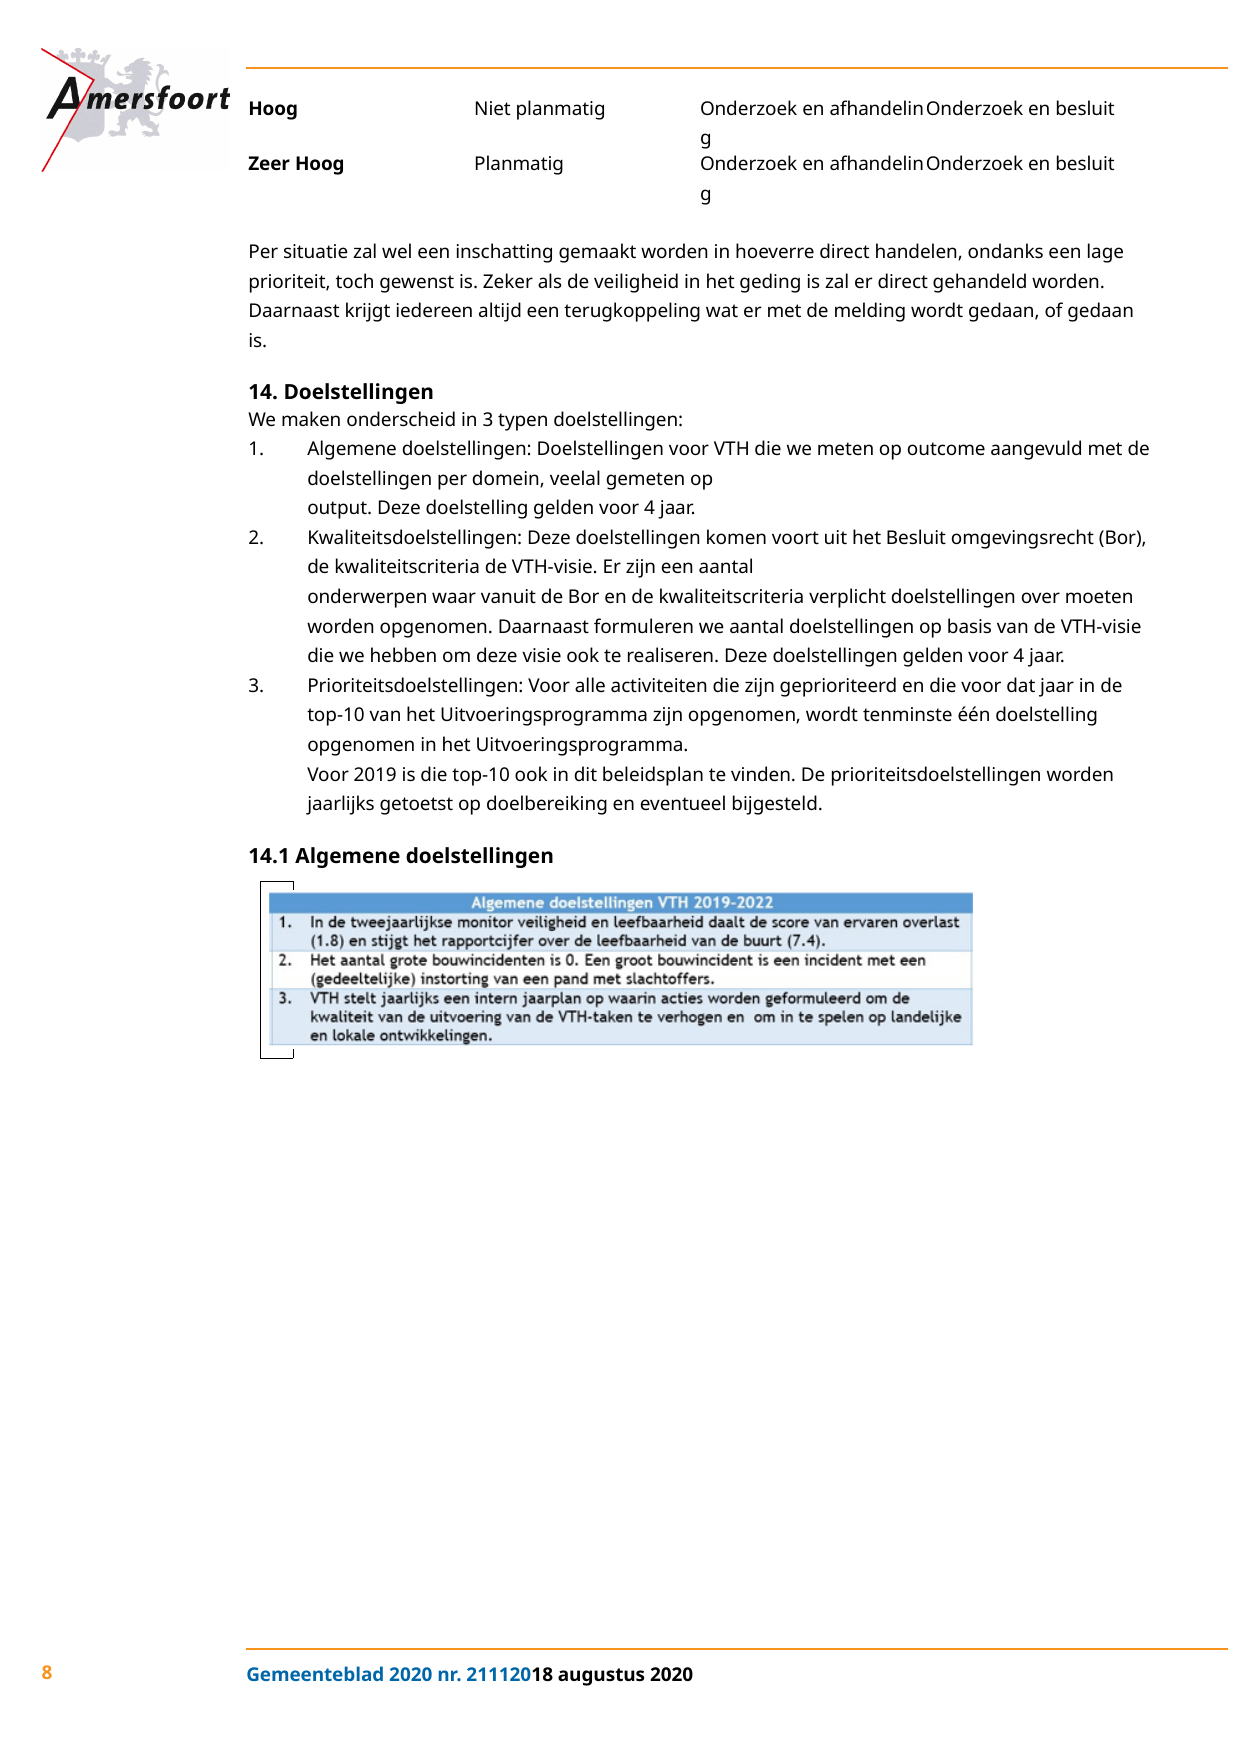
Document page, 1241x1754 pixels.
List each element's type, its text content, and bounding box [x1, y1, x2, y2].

list Kwaliteitsdoelstellingen: Deze doelstellingen komen voort uit het Besluit omgevingsrecht (Bor), de kwaliteitscriteria de VTH-visie. Er zijn een aantal [248, 524, 1152, 579]
list onderwerpen waar vanuit de Bor en de kwaliteitscriteria verplicht doelstellingen over moeten worden opgenomen. Daarnaast formuleren we aantal doelstellingen op basis van de VTH-visie die we hebben om deze visie ook te realiseren. Deze doelstellingen gelden voor 4 jaar. [248, 583, 1152, 668]
list Voor 2019 is die top-10 ook in dit beleidsplan te vinden. De prioriteitsdoelstellingen worden jaarlijks getoetst op doelbereiking en eventueel bijgesteld. [248, 761, 1152, 816]
list output. Deze doelstelling gelden voor 4 jaar. [248, 494, 1152, 520]
list Prioriteitsdoelstellingen: Voor alle activiteiten die zijn geprioriteerd en die voor dat jaar in de top-10 van het Uitvoeringsprogramma zijn opgenomen, wordt tenminste één doelstelling opgenomen in het Uitvoeringsprogramma. [248, 672, 1152, 757]
table_cell Onderzoek en besluit [926, 95, 1152, 150]
table_cell Onderzoek en afhandeling [700, 150, 926, 205]
table_cell Zeer Hoog [248, 150, 474, 205]
text 14.1 Algemene doelstellingen [248, 841, 1152, 869]
text Daarnaast krijgt iedereen altijd een terugkoppeling wat er met de melding wordt gedaan, of gedaan is. [248, 297, 1152, 353]
table_cell Planmatig [474, 150, 700, 205]
table_cell Onderzoek en afhandeling [700, 95, 926, 150]
table_cell Onderzoek en besluit [926, 150, 1152, 205]
text 14. Doelstellingen [248, 377, 1152, 406]
text Per situatie zal wel een inschatting gemaakt worden in hoeverre direct handelen, ondanks een lage prioriteit, toch gewenst is. Zeker als de veiligheid in het geding is zal er direct gehandeld worden. [248, 238, 1152, 293]
table_cell Niet planmatig [474, 95, 700, 150]
list Algemene doelstellingen: Doelstellingen voor VTH die we meten op outcome aangevuld met de doelstellingen per domein, veelal gemeten op [248, 435, 1152, 491]
picture [268, 890, 978, 1049]
picture [41, 47, 231, 172]
text We maken onderscheid in 3 typen doelstellingen: [248, 406, 1152, 432]
table_cell Hoog [248, 95, 474, 150]
